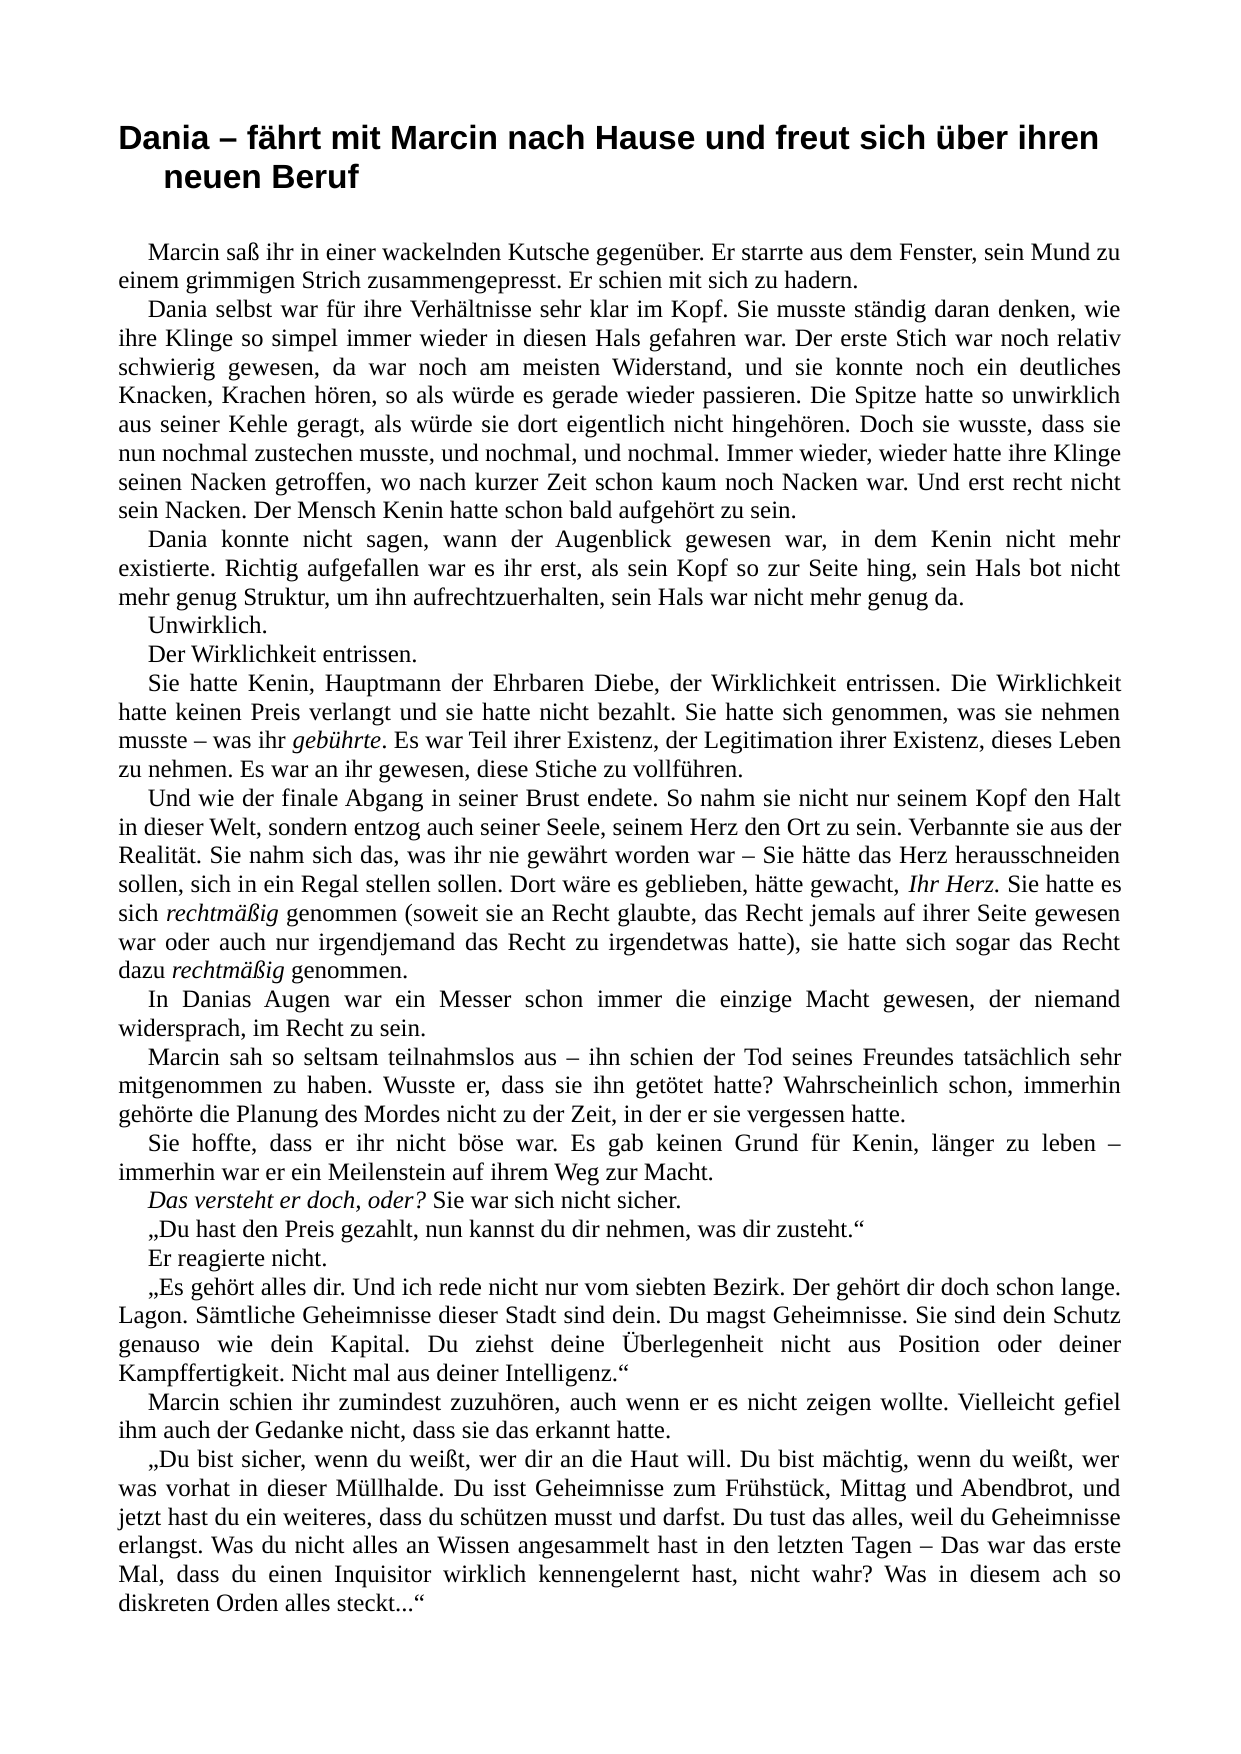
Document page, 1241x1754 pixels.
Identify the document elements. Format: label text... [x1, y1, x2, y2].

text In Danias Augen war ein Messer schon immer die einzige Macht gewesen, der niemand widersprach, im Recht zu sein. [118, 984, 1122, 1042]
text „Du hast den Preis gezahlt, nun kannst du dir nehmen, was dir zusteht.“ [118, 1214, 1122, 1243]
text Und wie der finale Abgang in seiner Brust endete. So nahm sie nicht nur seinem Kopf den Halt in dieser Welt, sondern entzog auch seiner Seele, seinem Herz den Ort zu sein. Verbannte sie aus der Realität. Sie nahm sich das, was ihr nie gewährt worden war – Sie hätte das Herz herausschneiden sollen, sich in ein Regal stellen sollen. Dort wäre es geblieben, hätte gewacht, Ihr Herz. Sie hatte es sich rechtmäßig genommen (soweit sie an Recht glaubte, das Recht jemals auf ihrer Seite gewesen war oder auch nur irgendjemand das Recht zu irgendetwas hatte), sie hatte sich sogar das Recht dazu rechtmäßig genommen. [118, 783, 1122, 984]
text „Du bist sicher, wenn du weißt, wer dir an die Haut will. Du bist mächtig, wenn du weißt, wer was vorhat in dieser Müllhalde. Du isst Geheimnisse zum Frühstück, Mittag und Abendbrot, und jetzt hast du ein weiteres, dass du schützen musst und darfst. Du tust das alles, weil du Geheimnisse erlangst. Was du nicht alles an Wissen angesammelt hast in den letzten Tagen – Das war das erste Mal, dass du einen Inquisitor wirklich kennengelernt hast, nicht wahr? Was in diesem ach so diskreten Orden alles steckt...“ [118, 1444, 1122, 1617]
text Er reagierte nicht. [118, 1243, 1122, 1272]
text Dania konnte nicht sagen, wann der Augenblick gewesen war, in dem Kenin nicht mehr existierte. Richtig aufgefallen war es ihr erst, als sein Kopf so zur Seite hing, sein Hals bot nicht mehr genug Struktur, um ihn aufrechtzuerhalten, sein Hals war nicht mehr genug da. [118, 524, 1122, 610]
text Dania selbst war für ihre Verhältnisse sehr klar im Kopf. Sie musste ständig daran denken, wie ihre Klinge so simpel immer wieder in diesen Hals gefahren war. Der erste Stich war noch relativ schwierig gewesen, da war noch am meisten Widerstand, und sie konnte noch ein deutliches Knacken, Krachen hören, so als würde es gerade wieder passieren. Die Spitze hatte so unwirklich aus seiner Kehle geragt, als würde sie dort eigentlich nicht hingehören. Doch sie wusste, dass sie nun nochmal zustechen musste, und nochmal, und nochmal. Immer wieder, wieder hatte ihre Klinge seinen Nacken getroffen, wo nach kurzer Zeit schon kaum noch Nacken war. Und erst recht nicht sein Nacken. Der Mensch Kenin hatte schon bald aufgehört zu sein. [118, 294, 1122, 524]
text Der Wirklichkeit entrissen. [118, 639, 1122, 668]
text Sie hoffte, dass er ihr nicht böse war. Es gab keinen Grund für Kenin, länger zu leben – immerhin war er ein Meilenstein auf ihrem Weg zur Macht. [118, 1128, 1122, 1185]
text Marcin saß ihr in einer wackelnden Kutsche gegenüber. Er starrte aus dem Fenster, sein Mund zu einem grimmigen Strich zusammengepresst. Er schien mit sich zu hadern. [118, 237, 1122, 294]
text Marcin schien ihr zumindest zuzuhören, auch wenn er es nicht zeigen wollte. Vielleicht gefiel ihm auch der Gedanke nicht, dass sie das erkannt hatte. [118, 1387, 1122, 1444]
text „Es gehört alles dir. Und ich rede nicht nur vom siebten Bezirk. Der gehört dir doch schon lange. Lagon. Sämtliche Geheimnisse dieser Stadt sind dein. Du magst Geheimnisse. Sie sind dein Schutz genauso wie dein Kapital. Du ziehst deine Überlegenheit nicht aus Position oder deiner Kampffertigkeit. Nicht mal aus deiner Intelligenz.“ [118, 1272, 1122, 1387]
text Unwirklich. [118, 610, 1122, 639]
text Das versteht er doch, oder? Sie war sich nicht sicher. [118, 1185, 1122, 1214]
text Sie hatte Kenin, Hauptmann der Ehrbaren Diebe, der Wirklichkeit entrissen. Die Wirklichkeit hatte keinen Preis verlangt und sie hatte nicht bezahlt. Sie hatte sich genommen, was sie nehmen musste – was ihr gebührte. Es war Teil ihrer Existenz, der Legitimation ihrer Existenz, dieses Leben zu nehmen. Es war an ihr gewesen, diese Stiche zu vollführen. [118, 668, 1122, 783]
text Marcin sah so seltsam teilnahmslos aus – ihn schien der Tod seines Freundes tatsächlich sehr mitgenommen zu haben. Wusste er, dass sie ihn getötet hatte? Wahrscheinlich schon, immerhin gehörte die Planung des Mordes nicht zu der Zeit, in der er sie vergessen hatte. [118, 1042, 1122, 1128]
subtitle Dania – fährt mit Marcin nach Hause und freut sich über ihren neuen Beruf [118, 118, 1122, 195]
